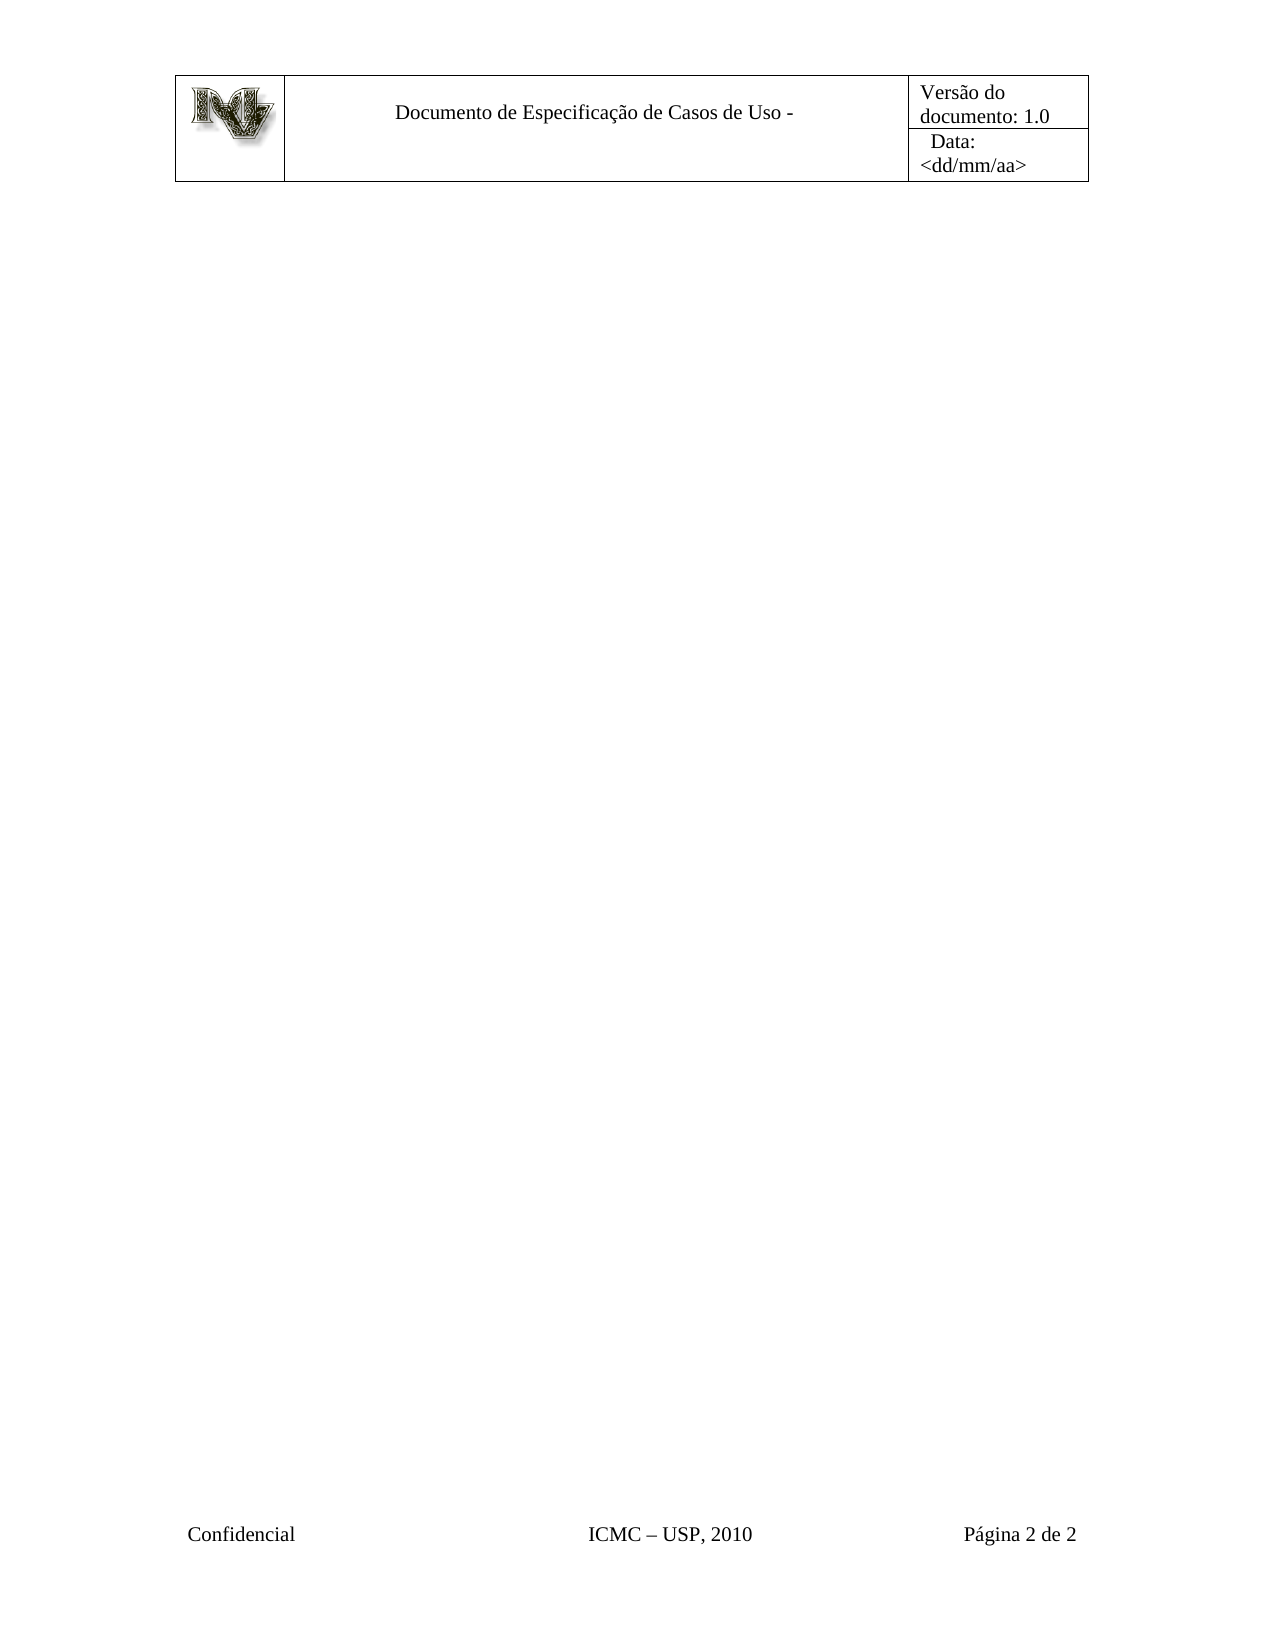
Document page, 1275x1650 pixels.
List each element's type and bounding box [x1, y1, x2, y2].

picture [186, 76, 277, 151]
